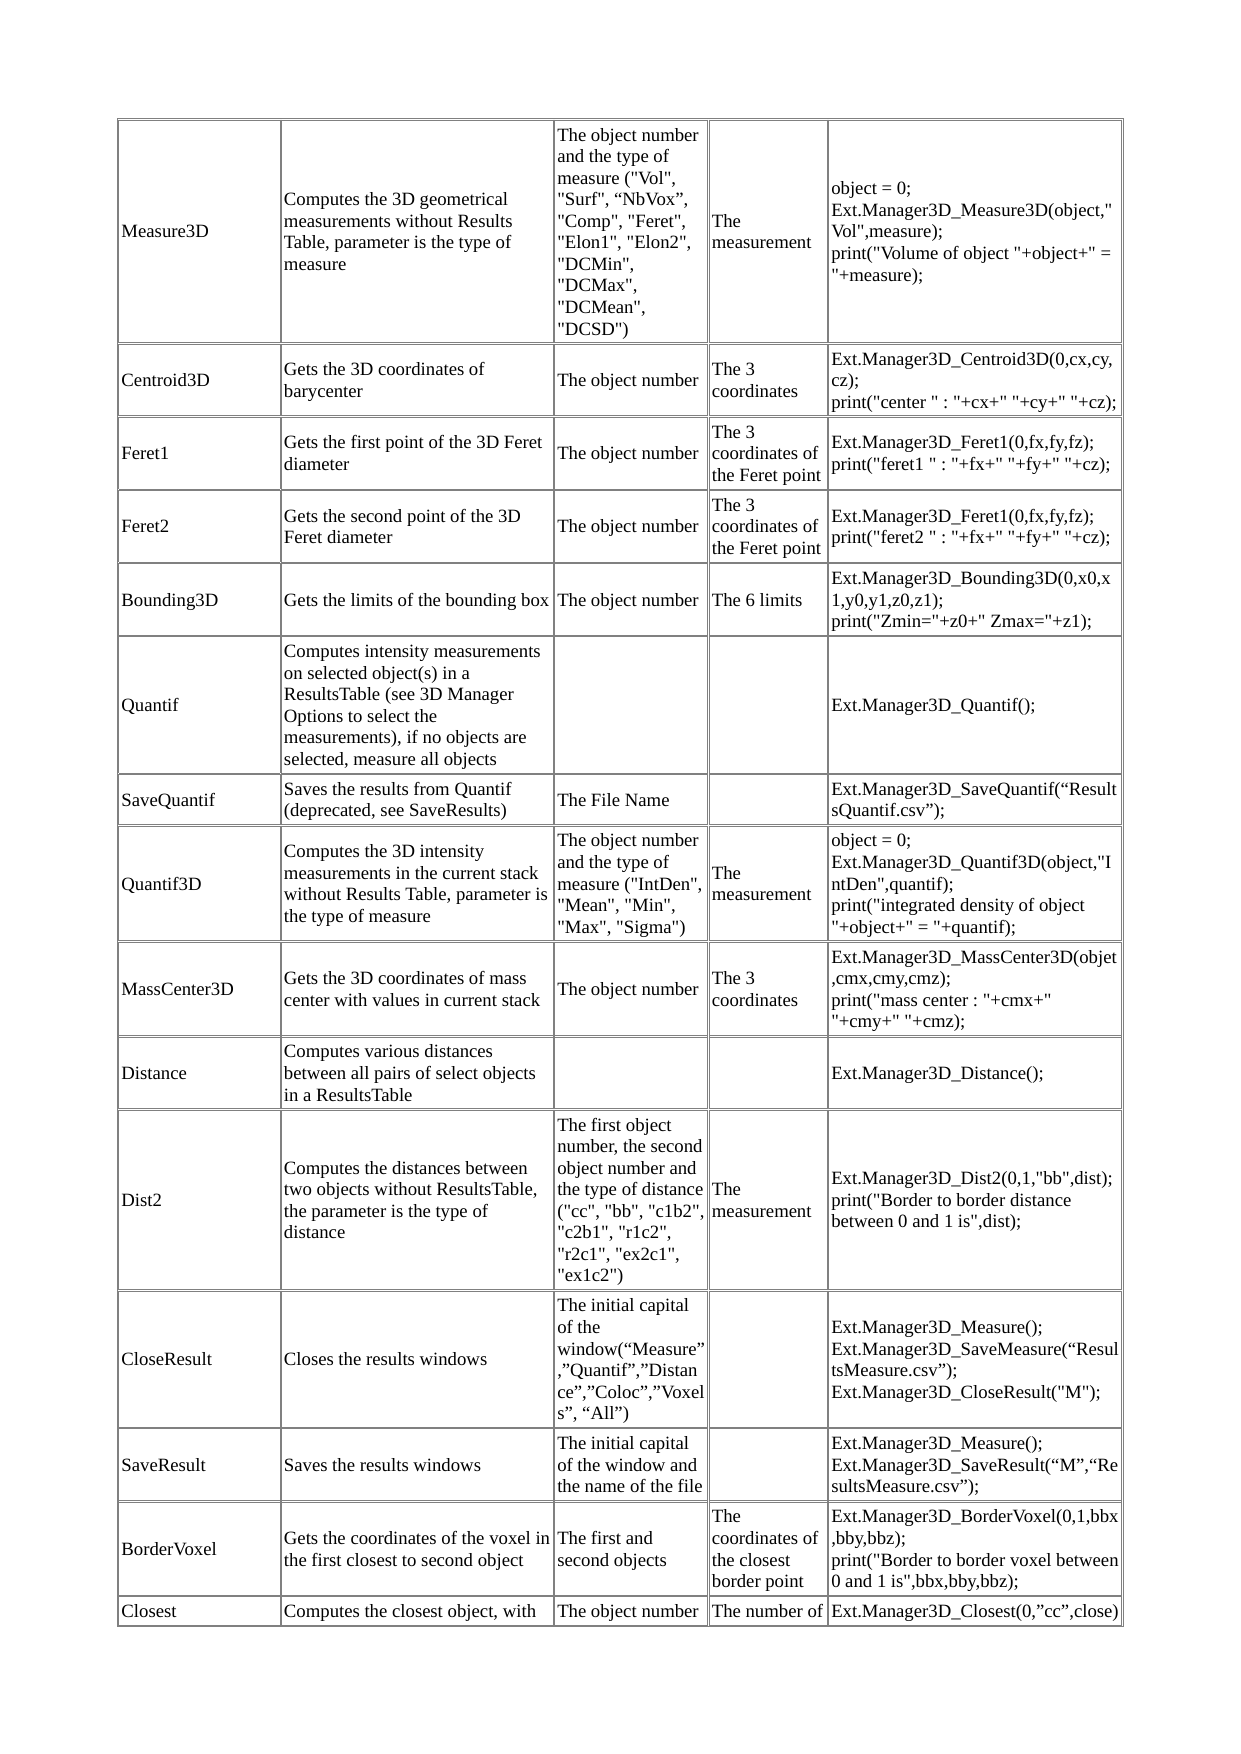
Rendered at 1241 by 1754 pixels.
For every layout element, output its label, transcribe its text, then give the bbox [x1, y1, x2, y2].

table_cell SaveResult [119, 1429, 280, 1500]
table_cell Computes intensity measurements on selected object(s) in a ResultsTable (see 3D Manager Options to select the measurements), if no objects are selected, measure all objects [282, 637, 553, 772]
table_cell CloseResult [119, 1292, 280, 1427]
table_cell Computes various distances between all pairs of select objects in a ResultsTable [282, 1038, 553, 1108]
table_cell Measure3D [119, 121, 280, 342]
table_cell Gets the second point of the 3D Feret diameter [282, 491, 553, 562]
table_cell The first and second objects [555, 1503, 707, 1595]
table_cell The measurement [710, 1111, 827, 1289]
table_cell BorderVoxel [119, 1503, 280, 1595]
table_cell [555, 637, 707, 772]
table_cell The initial capital of the window(“Measure”,”Quantif”,”Distance”,”Coloc”,”Voxels”, “All”) [555, 1292, 707, 1427]
table_cell Feret2 [119, 491, 280, 562]
table_cell Computes the distances between two objects without ResultsTable, the parameter is the type of distance [282, 1111, 553, 1289]
table_cell Ext.Manager3D_MassCenter3D(objet,cmx,cmy,cmz); print("mass center : "+cmx+" "+cmy+" "+cmz); [829, 943, 1121, 1035]
table_cell Ext.Manager3D_Quantif(); [829, 637, 1121, 772]
table_cell The File Name [555, 775, 707, 824]
table_cell Gets the coordinates of the voxel in the first closest to second object [282, 1503, 553, 1595]
table_cell [710, 1429, 827, 1500]
table_cell Quantif3D [119, 827, 280, 940]
table_cell The object number [555, 564, 707, 635]
table_cell Saves the results windows [282, 1429, 553, 1500]
table_cell Ext.Manager3D_Closest(0,”cc”,close) [829, 1597, 1121, 1625]
table_cell Ext.Manager3D_Centroid3D(0,cx,cy,cz); print("center " : "+cx+" "+cy+" "+cz); [829, 345, 1121, 415]
table_cell The measurement [710, 121, 827, 342]
table_cell The object number [555, 345, 707, 415]
table_cell The object number [555, 491, 707, 562]
table_cell Ext.Manager3D_Measure(); Ext.Manager3D_SaveMeasure(“ResultsMeasure.csv”); Ext.Manager3D_CloseResult("M"); [829, 1292, 1121, 1427]
table_cell Gets the first point of the 3D Feret diameter [282, 418, 553, 488]
table_cell Gets the 3D coordinates of barycenter [282, 345, 553, 415]
table_cell Ext.Manager3D_BorderVoxel(0,1,bbx,bby,bbz); print("Border to border voxel between 0 and 1 is",bbx,bby,bbz); [829, 1503, 1121, 1595]
table_cell Feret1 [119, 418, 280, 488]
table_cell Ext.Manager3D_Feret1(0,fx,fy,fz); print("feret2 " : "+fx+" "+fy+" "+cz); [829, 491, 1121, 562]
table_cell The object number [555, 418, 707, 488]
table_cell The 3 coordinates [710, 345, 827, 415]
table_cell Saves the results from Quantif (deprecated, see SaveResults) [282, 775, 553, 824]
table_cell The object number [555, 1597, 707, 1625]
table_cell MassCenter3D [119, 943, 280, 1035]
table_cell The coordinates of the closest border point [710, 1503, 827, 1595]
table_cell Computes the closest object, with [282, 1597, 553, 1625]
table_cell SaveQuantif [119, 775, 280, 824]
table_cell Ext.Manager3D_SaveQuantif(“ResultsQuantif.csv”); [829, 775, 1121, 824]
table_cell The number of [710, 1597, 827, 1625]
table_cell Gets the 3D coordinates of mass center with values in current stack [282, 943, 553, 1035]
table_cell Quantif [119, 637, 280, 772]
table_cell [710, 775, 827, 824]
table_cell Computes the 3D geometrical measurements without Results Table, parameter is the type of measure [282, 121, 553, 342]
table_cell The 3 coordinates of the Feret point [710, 418, 827, 488]
table_cell Closes the results windows [282, 1292, 553, 1427]
table_cell Gets the limits of the bounding box [282, 564, 553, 635]
table_cell [710, 1292, 827, 1427]
table_cell The 6 limits [710, 564, 827, 635]
table_cell Distance [119, 1038, 280, 1108]
table_cell [555, 1038, 707, 1108]
table_cell Bounding3D [119, 564, 280, 635]
table_cell The first object number, the second object number and the type of distance ("cc", "bb", "c1b2", "c2b1", "r1c2", "r2c1", "ex2c1", "ex1c2") [555, 1111, 707, 1289]
table_cell [710, 1038, 827, 1108]
table_cell Computes the 3D intensity measurements in the current stack without Results Table, parameter is the type of measure [282, 827, 553, 940]
table_cell Closest [119, 1597, 280, 1625]
table_cell Ext.Manager3D_Distance(); [829, 1038, 1121, 1108]
table_cell The object number and the type of measure ("Vol", "Surf", “NbVox”, "Comp", "Feret", "Elon1", "Elon2", "DCMin", "DCMax", "DCMean", "DCSD") [555, 121, 707, 342]
table_cell Ext.Manager3D_Feret1(0,fx,fy,fz); print("feret1 " : "+fx+" "+fy+" "+cz); [829, 418, 1121, 488]
table_cell Centroid3D [119, 345, 280, 415]
table_cell object = 0; Ext.Manager3D_Quantif3D(object,"IntDen",quantif); print("integrated density of object "+object+" = "+quantif); [829, 827, 1121, 940]
table_cell The initial capital of the window and the name of the file [555, 1429, 707, 1500]
table_cell Dist2 [119, 1111, 280, 1289]
table_cell The object number [555, 943, 707, 1035]
table_cell The measurement [710, 827, 827, 940]
table_cell The 3 coordinates of the Feret point [710, 491, 827, 562]
table_cell The object number and the type of measure ("IntDen", "Mean", "Min", "Max", "Sigma") [555, 827, 707, 940]
table_cell The 3 coordinates [710, 943, 827, 1035]
table_cell Ext.Manager3D_Bounding3D(0,x0,x1,y0,y1,z0,z1); print("Zmin="+z0+" Zmax="+z1); [829, 564, 1121, 635]
table_cell [710, 637, 827, 772]
table_cell object = 0; Ext.Manager3D_Measure3D(object,"Vol",measure); print("Volume of object "+object+" = "+measure); [829, 121, 1121, 342]
table_cell Ext.Manager3D_Measure(); Ext.Manager3D_SaveResult(“M”,“ResultsMeasure.csv”); [829, 1429, 1121, 1500]
table_cell Ext.Manager3D_Dist2(0,1,"bb",dist); print("Border to border distance between 0 and 1 is",dist); [829, 1111, 1121, 1289]
